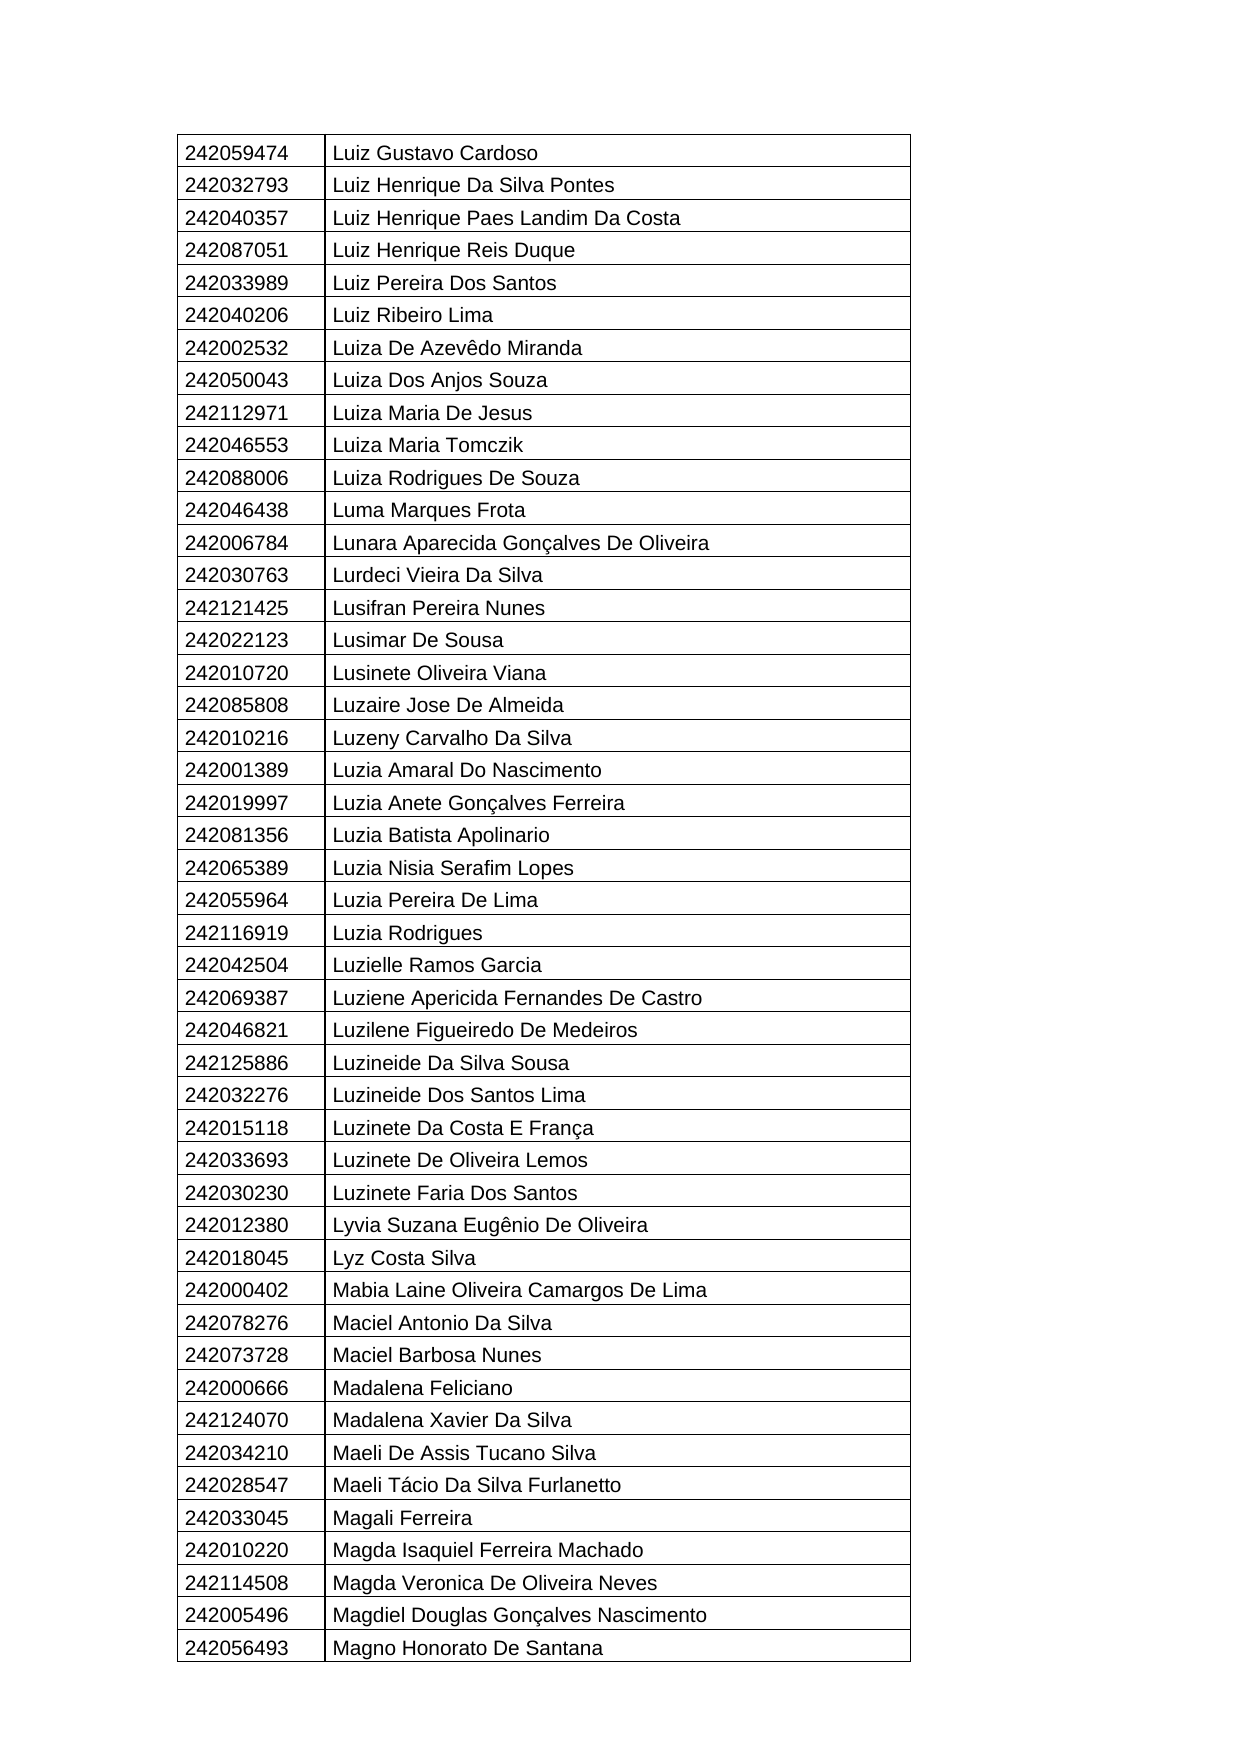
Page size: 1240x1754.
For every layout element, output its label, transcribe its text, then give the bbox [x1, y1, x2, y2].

table_cell 242065389 [178, 850, 324, 881]
table_cell 242033989 [178, 265, 324, 296]
table_cell Magali Ferreira [326, 1500, 910, 1531]
table_cell Luiza Dos Anjos Souza [326, 362, 910, 393]
table_cell Luiz Henrique Reis Duque [326, 232, 910, 263]
table_cell Madalena Xavier Da Silva [326, 1402, 910, 1433]
table_cell 242033045 [178, 1500, 324, 1531]
table_cell 242032793 [178, 167, 324, 198]
table_cell 242112971 [178, 395, 324, 426]
table_cell 242012380 [178, 1207, 324, 1238]
table_cell 242018045 [178, 1240, 324, 1271]
table_cell 242034210 [178, 1435, 324, 1466]
table_cell 242114508 [178, 1565, 324, 1596]
table_cell Lusimar De Sousa [326, 622, 910, 653]
table_cell 242042504 [178, 947, 324, 978]
table_cell Lurdeci Vieira Da Silva [326, 557, 910, 588]
table_cell Luiz Henrique Paes Landim Da Costa [326, 200, 910, 231]
table_cell Luzilene Figueiredo De Medeiros [326, 1012, 910, 1043]
table_cell Luzia Pereira De Lima [326, 882, 910, 913]
table_cell Magda Isaquiel Ferreira Machado [326, 1532, 910, 1563]
table_cell Luzeny Carvalho Da Silva [326, 720, 910, 751]
table_cell Maeli De Assis Tucano Silva [326, 1435, 910, 1466]
table_cell 242040357 [178, 200, 324, 231]
table_cell Luiza Rodrigues De Souza [326, 460, 910, 491]
table_cell Lyz Costa Silva [326, 1240, 910, 1271]
table_cell Luzinete Da Costa E França [326, 1110, 910, 1141]
table_cell Lusinete Oliveira Viana [326, 655, 910, 686]
table_cell Lyvia Suzana Eugênio De Oliveira [326, 1207, 910, 1238]
table_cell Magdiel Douglas Gonçalves Nascimento [326, 1597, 910, 1628]
table_cell 242028547 [178, 1467, 324, 1498]
table_cell 242069387 [178, 980, 324, 1011]
table_cell Luzineide Dos Santos Lima [326, 1077, 910, 1108]
table_cell 242010220 [178, 1532, 324, 1563]
table_cell Luzielle Ramos Garcia [326, 947, 910, 978]
table_cell 242085808 [178, 687, 324, 718]
table_cell 242032276 [178, 1077, 324, 1108]
table_cell 242121425 [178, 590, 324, 621]
table_cell Maciel Antonio Da Silva [326, 1305, 910, 1336]
table_cell 242078276 [178, 1305, 324, 1336]
table_cell 242015118 [178, 1110, 324, 1141]
table_cell 242033693 [178, 1142, 324, 1173]
table_cell 242030763 [178, 557, 324, 588]
table_cell Luzia Anete Gonçalves Ferreira [326, 785, 910, 816]
table_cell Luzia Batista Apolinario [326, 817, 910, 848]
table_cell 242005496 [178, 1597, 324, 1628]
table_cell Luiz Ribeiro Lima [326, 297, 910, 328]
table_cell Luzinete Faria Dos Santos [326, 1175, 910, 1206]
table_cell 242087051 [178, 232, 324, 263]
table_cell Luzineide Da Silva Sousa [326, 1045, 910, 1076]
table_cell 242030230 [178, 1175, 324, 1206]
table_cell Luziene Apericida Fernandes De Castro [326, 980, 910, 1011]
table_cell 242046438 [178, 492, 324, 523]
table_cell Luzia Rodrigues [326, 915, 910, 946]
table_cell 242006784 [178, 525, 324, 556]
table_cell 242046821 [178, 1012, 324, 1043]
table_cell 242050043 [178, 362, 324, 393]
table_cell 242000666 [178, 1370, 324, 1401]
table_cell Luiz Pereira Dos Santos [326, 265, 910, 296]
table_cell 242125886 [178, 1045, 324, 1076]
table_cell 242001389 [178, 752, 324, 783]
table_cell 242088006 [178, 460, 324, 491]
table_cell Luiza De Azevêdo Miranda [326, 330, 910, 361]
table_cell 242055964 [178, 882, 324, 913]
table_cell 242116919 [178, 915, 324, 946]
table_cell Luzia Amaral Do Nascimento [326, 752, 910, 783]
table_cell 242046553 [178, 427, 324, 458]
table_cell 242022123 [178, 622, 324, 653]
table_cell 242002532 [178, 330, 324, 361]
table_cell Luma Marques Frota [326, 492, 910, 523]
table_cell Maeli Tácio Da Silva Furlanetto [326, 1467, 910, 1498]
table_cell Lunara Aparecida Gonçalves De Oliveira [326, 525, 910, 556]
table_cell Magda Veronica De Oliveira Neves [326, 1565, 910, 1596]
table_cell Luzaire Jose De Almeida [326, 687, 910, 718]
table_cell Luiza Maria De Jesus [326, 395, 910, 426]
table_cell Mabia Laine Oliveira Camargos De Lima [326, 1272, 910, 1303]
table_cell Luiza Maria Tomczik [326, 427, 910, 458]
table_cell Maciel Barbosa Nunes [326, 1337, 910, 1368]
table_cell Luzinete De Oliveira Lemos [326, 1142, 910, 1173]
table_cell 242010720 [178, 655, 324, 686]
table_cell 242000402 [178, 1272, 324, 1303]
table_cell Lusifran Pereira Nunes [326, 590, 910, 621]
table_cell 242073728 [178, 1337, 324, 1368]
table_cell 242059474 [178, 135, 324, 166]
table_cell 242010216 [178, 720, 324, 751]
table_cell Luiz Gustavo Cardoso [326, 135, 910, 166]
table_cell 242056493 [178, 1630, 324, 1661]
table_cell Luzia Nisia Serafim Lopes [326, 850, 910, 881]
table_cell 242124070 [178, 1402, 324, 1433]
table_cell Madalena Feliciano [326, 1370, 910, 1401]
table_cell 242019997 [178, 785, 324, 816]
table_cell Magno Honorato De Santana [326, 1630, 910, 1661]
table_cell Luiz Henrique Da Silva Pontes [326, 167, 910, 198]
table_cell 242081356 [178, 817, 324, 848]
table_cell 242040206 [178, 297, 324, 328]
